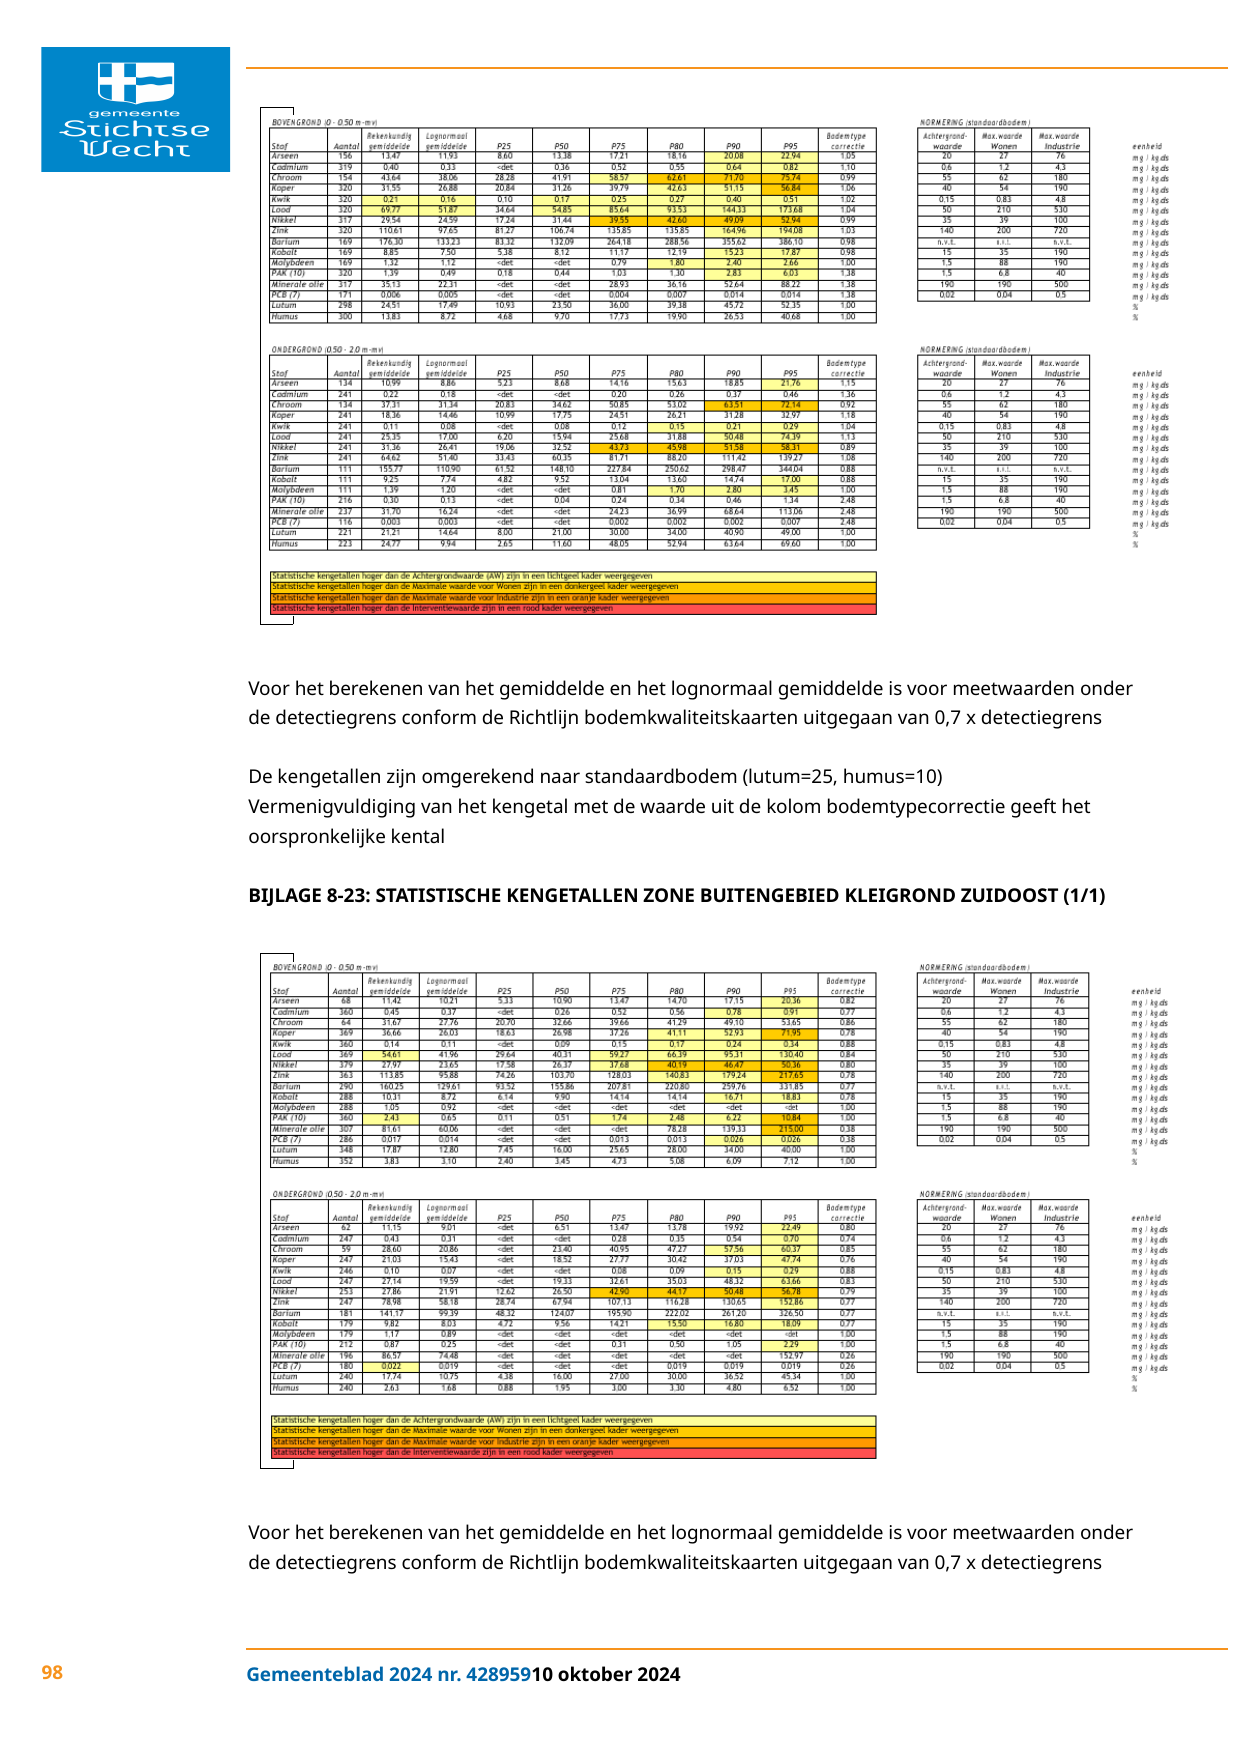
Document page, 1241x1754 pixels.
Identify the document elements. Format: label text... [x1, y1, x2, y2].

picture [137, 63, 174, 103]
text Vermenigvuldiging van het kengetal met de waarde uit de kolom bodemtypecorrectie geeft het oorspronkelijke kental [248, 793, 1152, 849]
picture [268, 962, 1173, 1460]
text Voor het berekenen van het gemiddelde en het lognormaal gemiddelde is voor meetwaarden onder de detectiegrens conform de Richtlijn bodemkwaliteitskaarten uitgegaan van 0,7 x detectiegrens [248, 675, 1152, 730]
text De kengetallen zijn omgerekend naar standaardbodem (lutum=25, humus=10) [248, 764, 1152, 789]
picture [99, 63, 135, 101]
picture [268, 115, 1173, 616]
text BIJLAGE 8-23: STATISTISCHE KENGETALLEN ZONE BUITENGEBIED KLEIGROND ZUIDOOST (1/1) [248, 882, 1152, 908]
text Voor het berekenen van het gemiddelde en het lognormaal gemiddelde is voor meetwaarden onder de detectiegrens conform de Richtlijn bodemkwaliteitskaarten uitgegaan van 0,7 x detectiegrens [248, 1519, 1152, 1574]
